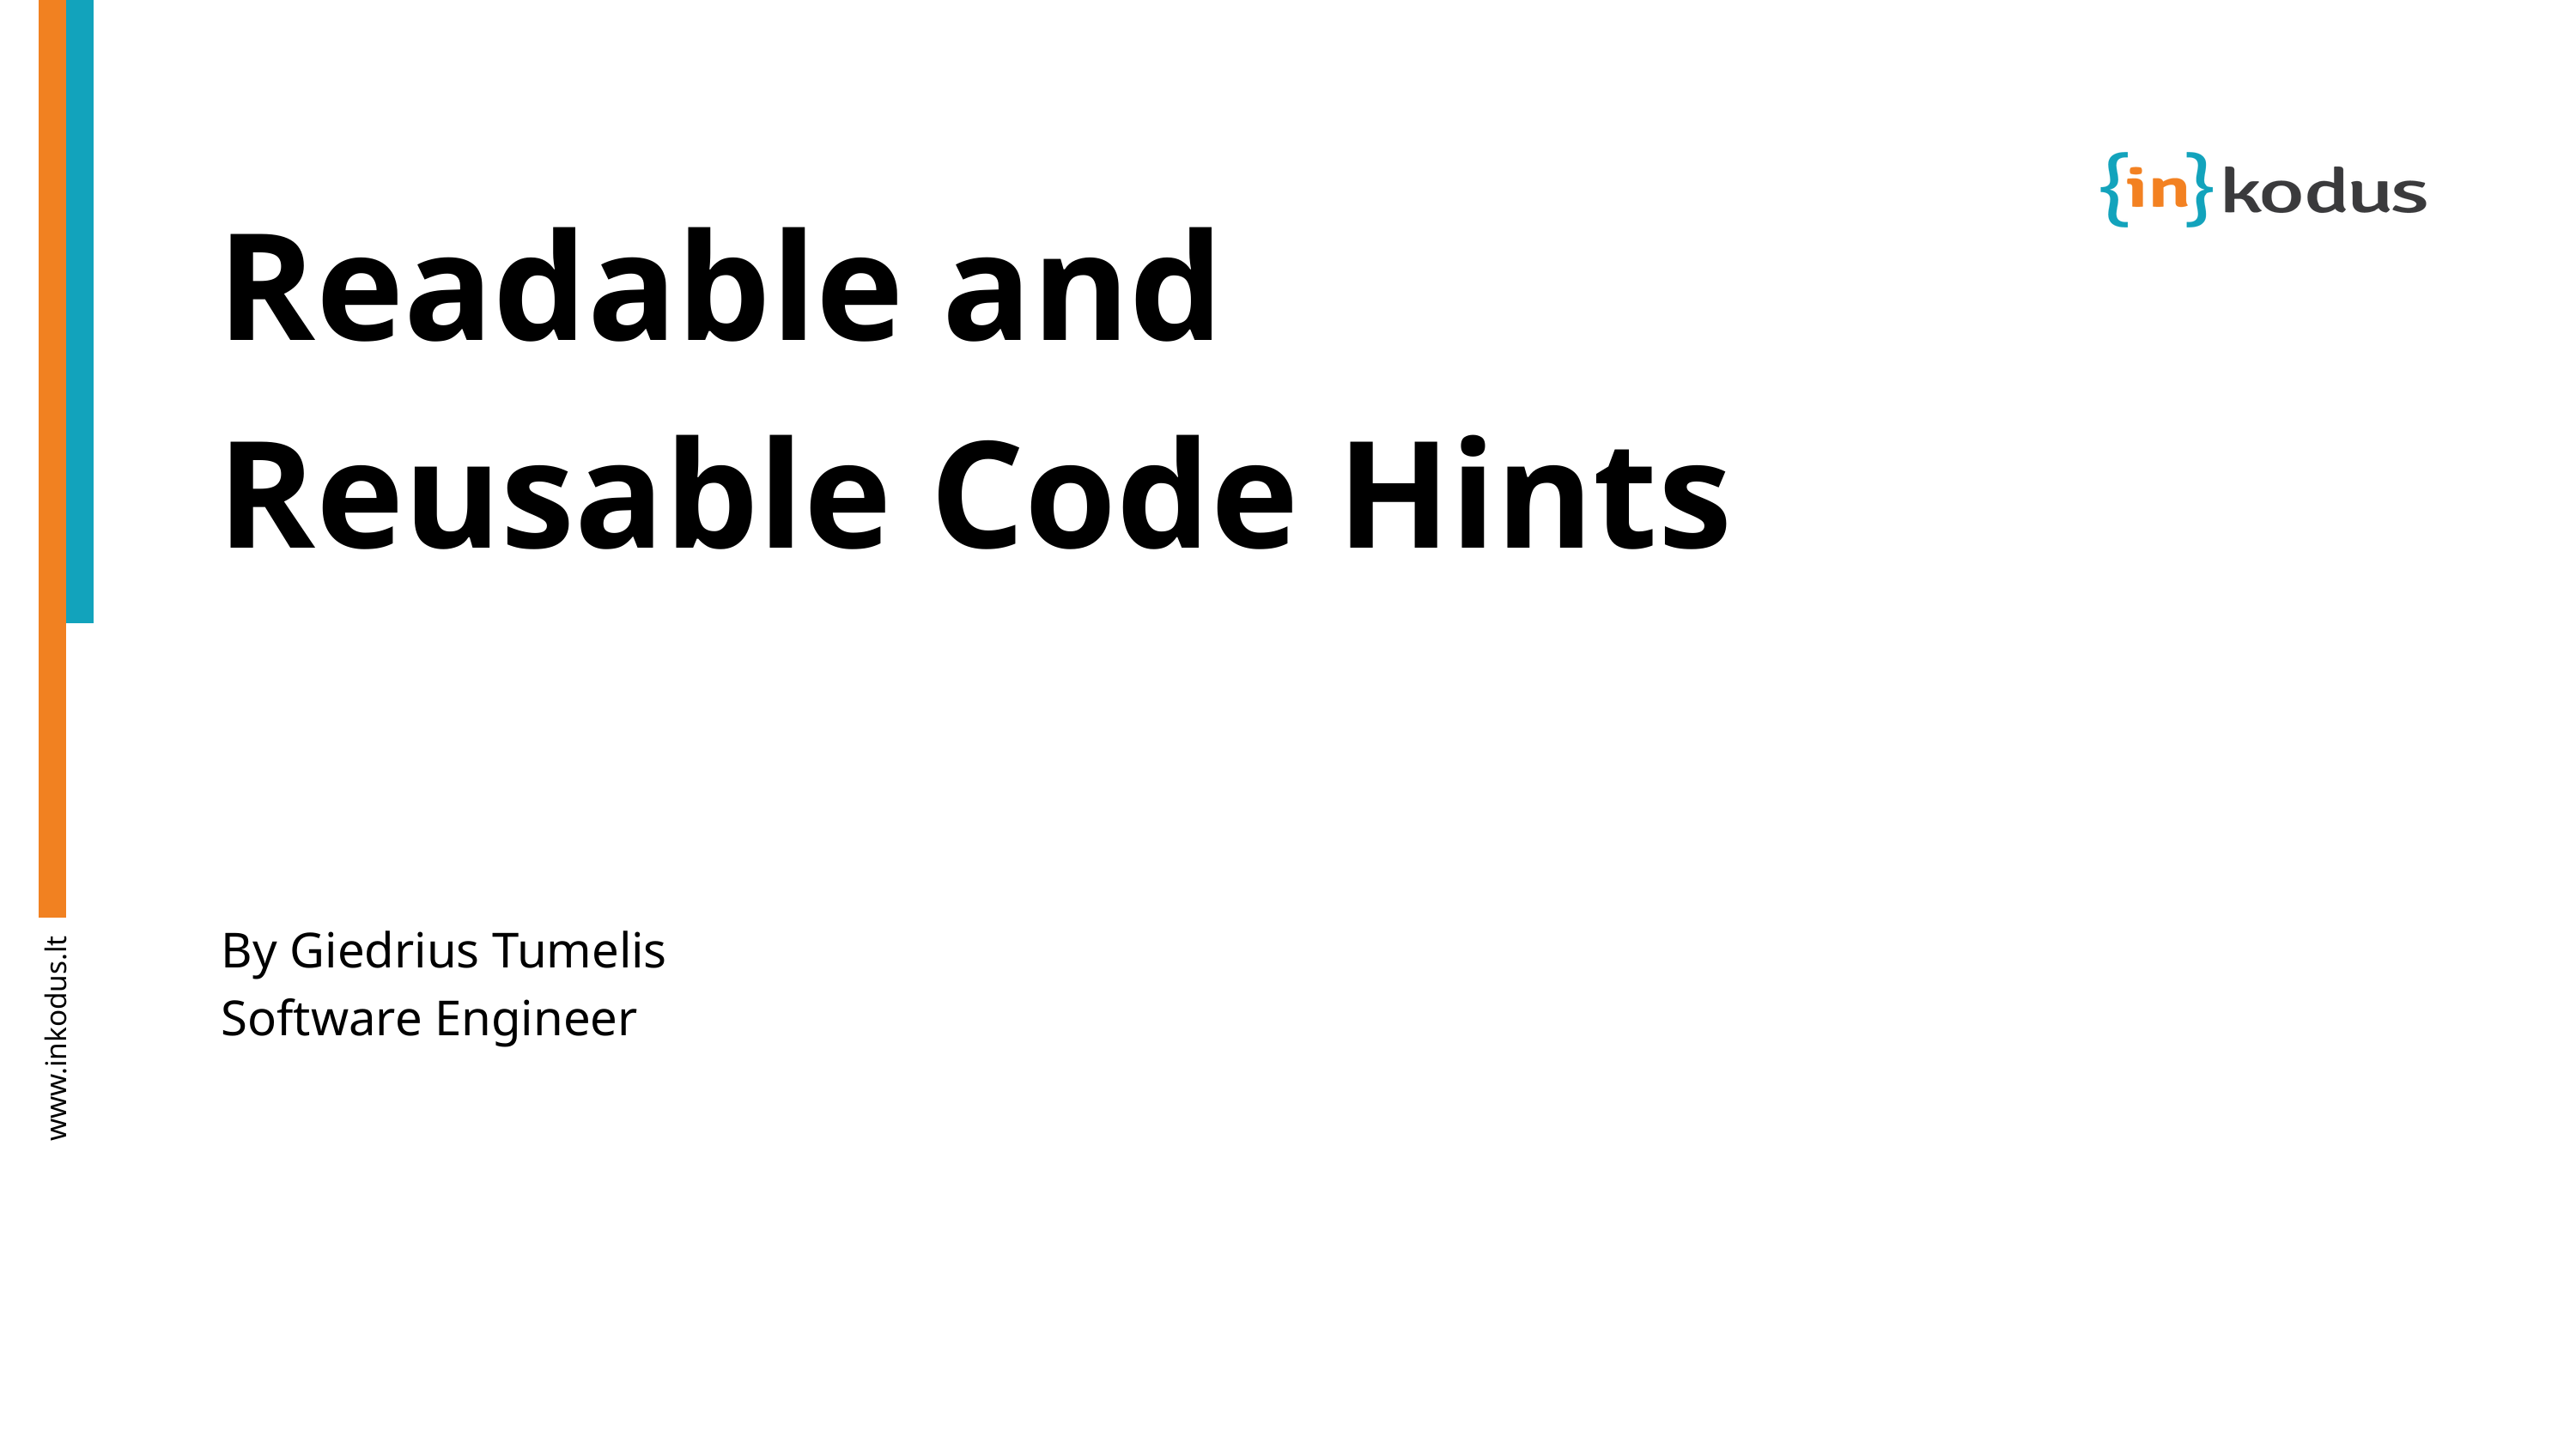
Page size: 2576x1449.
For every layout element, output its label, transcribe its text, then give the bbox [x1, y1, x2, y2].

text_box By Giedrius Tumelis Software Engineer [221, 909, 781, 1046]
text_box www.inkodus.lt [32, 918, 72, 1160]
text_box [2093, 144, 2432, 234]
text_box Readable and Reusable Code Hints [218, 162, 1750, 579]
text_box [39, 0, 94, 918]
